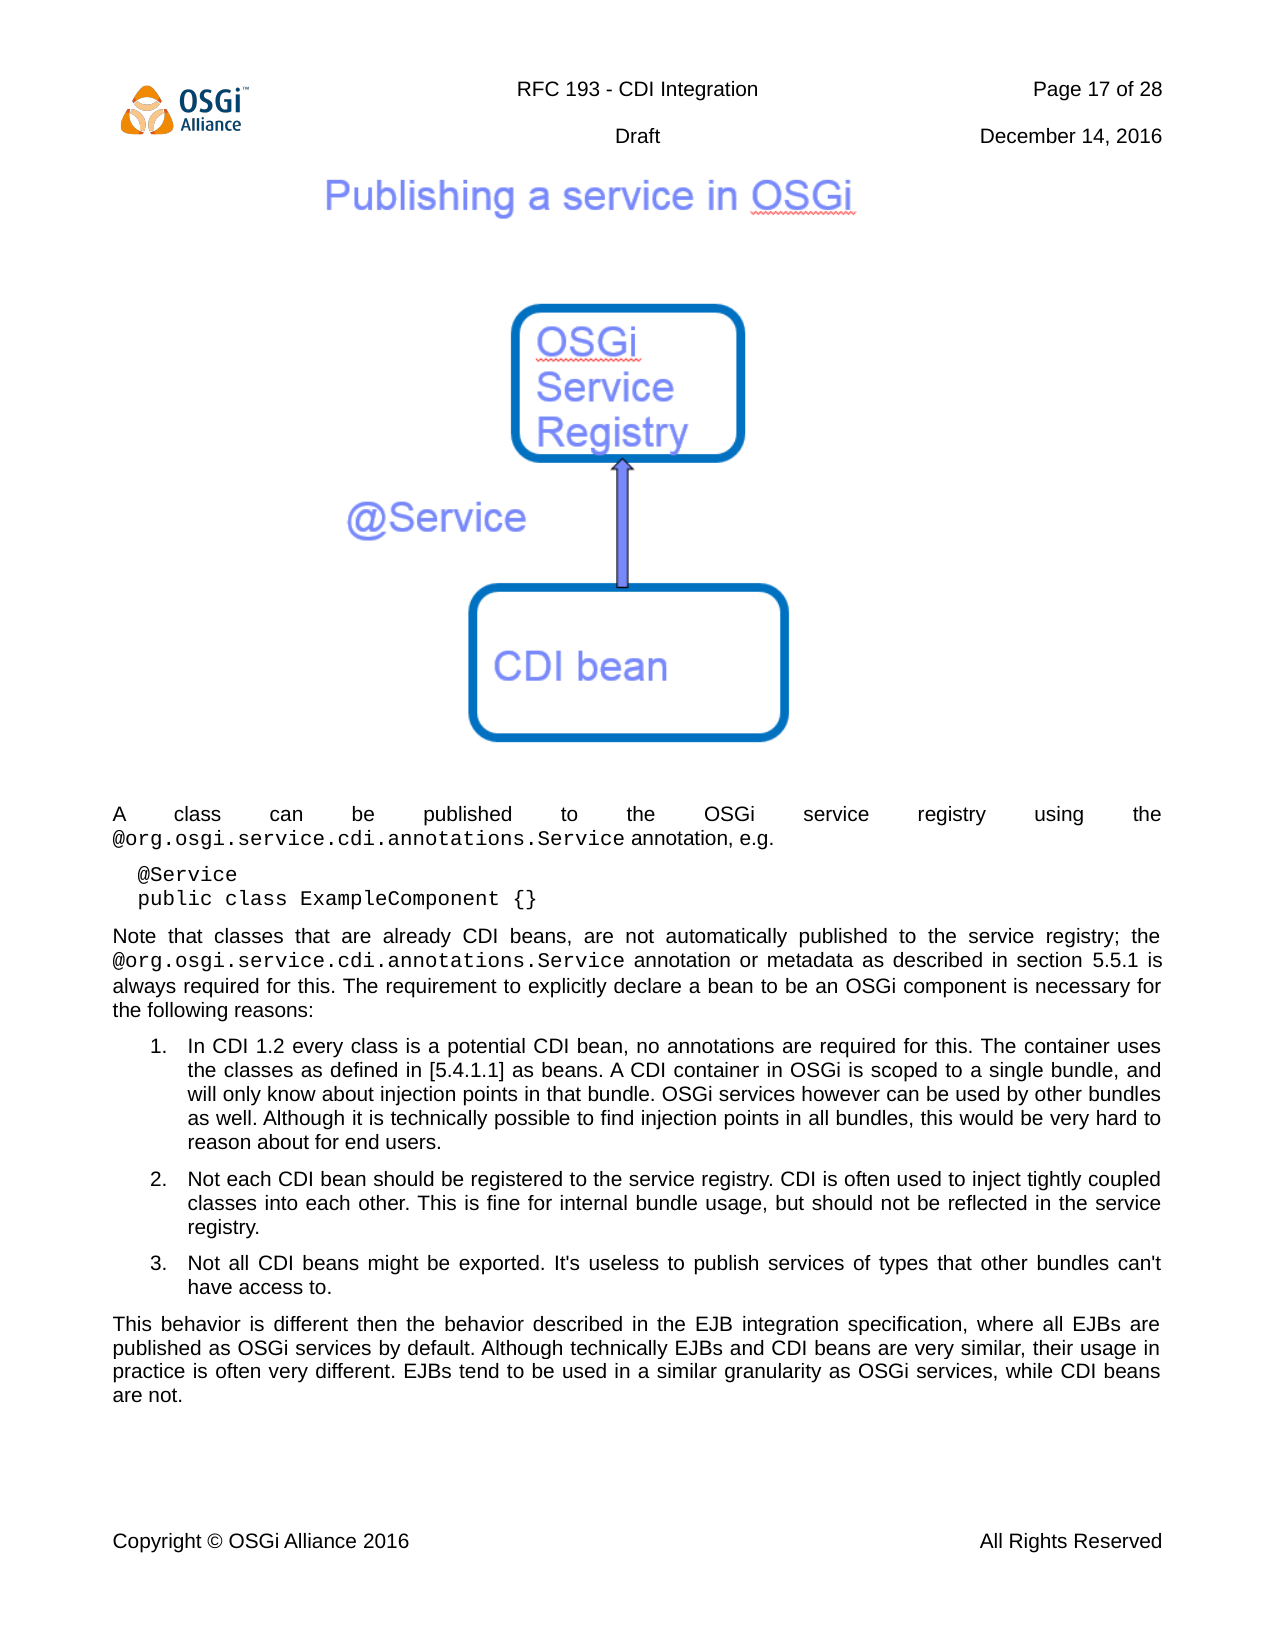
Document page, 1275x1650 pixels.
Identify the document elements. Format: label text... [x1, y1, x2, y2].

list Not each CDI bean should be registered to the service registry. CDI is often used to inject tightly coupled classes into each other. This is fine for internal bundle usage, but should not be reflected in the service registry. [150, 1167, 1162, 1238]
text Note that classes that are already CDI beans, are not automatically published to the service registry; the @org.osgi.service.cdi.annotations.Service annotation or metadata as described in section 5.5.1 is always required for this. The requirement to explicitly declare a bean to be an OSGi component is necessary for the following reasons: [112, 924, 1162, 1022]
text @Service [112, 864, 1162, 888]
text A class can be published to the OSGi service registry using the @org.osgi.service.cdi.annotations.Service annotation, e.g. [112, 802, 1162, 852]
text public class ExampleComponent {} [112, 888, 1162, 912]
picture [113, 78, 257, 142]
list Not all CDI beans might be exported. It's useless to publish services of types that other bundles can't have access to. [150, 1251, 1162, 1299]
list In CDI 1.2 every class is a potential CDI bean, no annotations are required for this. The container uses the classes as defined in [5.4.1.1] as beans. A CDI container in OSGi is scoped to a single bundle, and will only know about injection points in that bundle. OSGi services however can be used by other bundles as well. Although it is technically possible to find injection points in all bundles, this would be very hard to reason about for end users. [150, 1034, 1162, 1154]
text This behavior is different then the behavior described in the EJB integration specification, where all EJBs are published as OSGi services by default. Although technically EJBs and CDI beans are very similar, their usage in practice is often very different. EJBs tend to be used in a similar granularity as OSGi services, while CDI beans are not. [112, 1311, 1162, 1407]
picture [317, 171, 873, 766]
